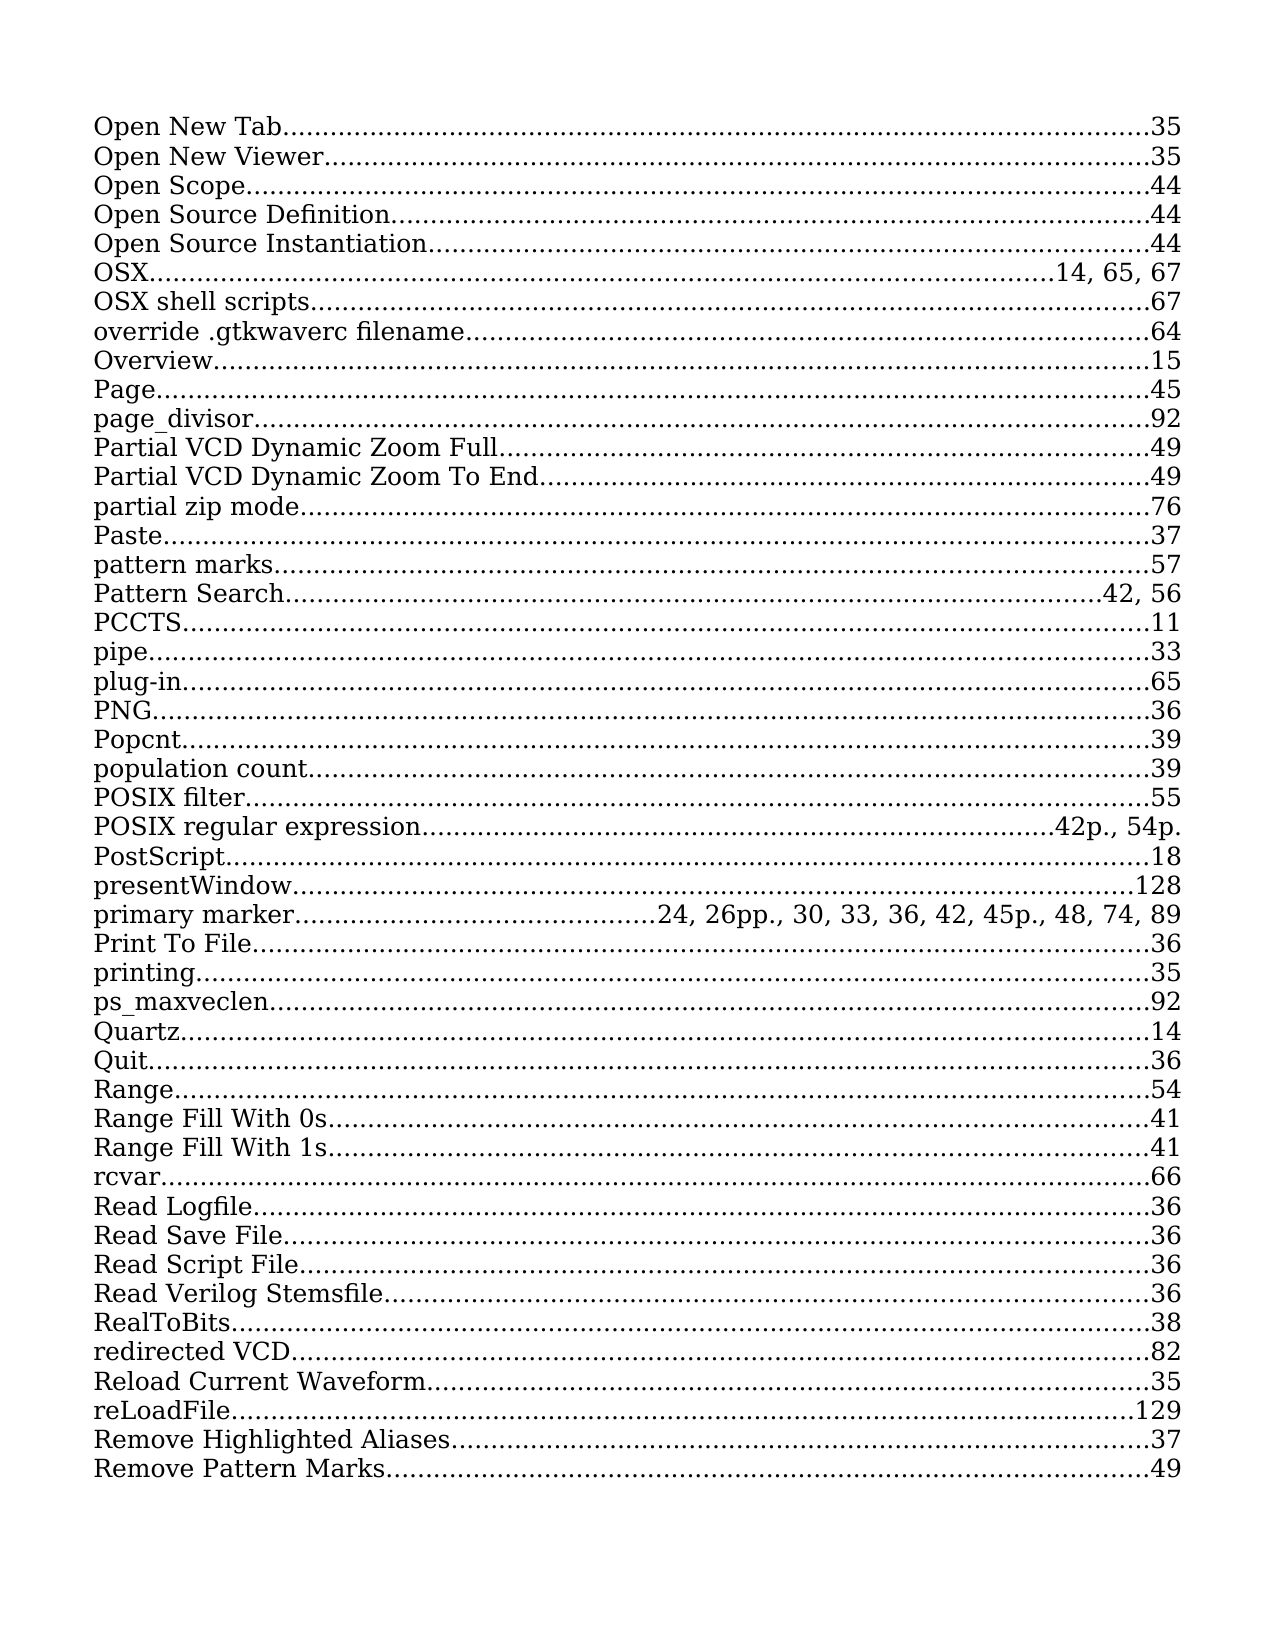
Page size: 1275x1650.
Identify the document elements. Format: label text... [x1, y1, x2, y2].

text page_divisor 92 [93, 404, 1182, 433]
text Page 45 [93, 375, 1182, 404]
text PostScript 18 [93, 842, 1182, 871]
text RealToBits 38 [93, 1308, 1182, 1337]
text presentWindow 128 [93, 871, 1182, 900]
text Read Save File 36 [93, 1221, 1182, 1250]
text Remove Pattern Marks 49 [93, 1454, 1182, 1483]
text plug-in 65 [93, 667, 1182, 696]
text redirected VCD 82 [93, 1337, 1182, 1367]
text PCCTS 11 [93, 608, 1182, 637]
text partial zip mode 76 [93, 492, 1182, 521]
text POSIX filter 55 [93, 783, 1182, 812]
text Range Fill With 0s 41 [93, 1104, 1182, 1133]
text POSIX regular expression 42p., 54p. [93, 812, 1182, 842]
text Partial VCD Dynamic Zoom To End 49 [93, 462, 1182, 492]
text population count 39 [93, 754, 1182, 783]
text rcvar 66 [93, 1162, 1182, 1192]
text Open Scope 44 [93, 171, 1182, 200]
text Range 54 [93, 1075, 1182, 1104]
text OSX shell scripts 67 [93, 287, 1182, 317]
text Range Fill With 1s 41 [93, 1133, 1182, 1162]
text primary marker 24, 26pp., 30, 33, 36, 42, 45p., 48, 74, 89 [93, 900, 1182, 929]
text Read Logfile 36 [93, 1192, 1182, 1221]
text Reload Current Waveform 35 [93, 1367, 1182, 1396]
text Open Source Instantiation 44 [93, 229, 1182, 258]
text printing 35 [93, 958, 1182, 987]
text Quartz 14 [93, 1017, 1182, 1046]
text PNG 36 [93, 696, 1182, 725]
text reLoadFile 129 [93, 1396, 1182, 1425]
text Pattern Search 42, 56 [93, 579, 1182, 608]
text pattern marks 57 [93, 550, 1182, 579]
text Read Verilog Stemsfile 36 [93, 1279, 1182, 1308]
text Remove Highlighted Aliases 37 [93, 1425, 1182, 1454]
text Quit 36 [93, 1046, 1182, 1075]
text Paste 37 [93, 521, 1182, 550]
text Open Source Definition 44 [93, 200, 1182, 229]
text Open New Viewer 35 [93, 142, 1182, 171]
text Overview 15 [93, 346, 1182, 375]
text OSX 14, 65, 67 [93, 258, 1182, 287]
text override .gtkwaverc filename 64 [93, 317, 1182, 346]
text Read Script File 36 [93, 1250, 1182, 1279]
text pipe 33 [93, 637, 1182, 667]
text ps_maxveclen 92 [93, 987, 1182, 1017]
text Print To File 36 [93, 929, 1182, 958]
text Popcnt 39 [93, 725, 1182, 754]
text Partial VCD Dynamic Zoom Full 49 [93, 433, 1182, 462]
text Open New Tab 35 [93, 112, 1182, 142]
